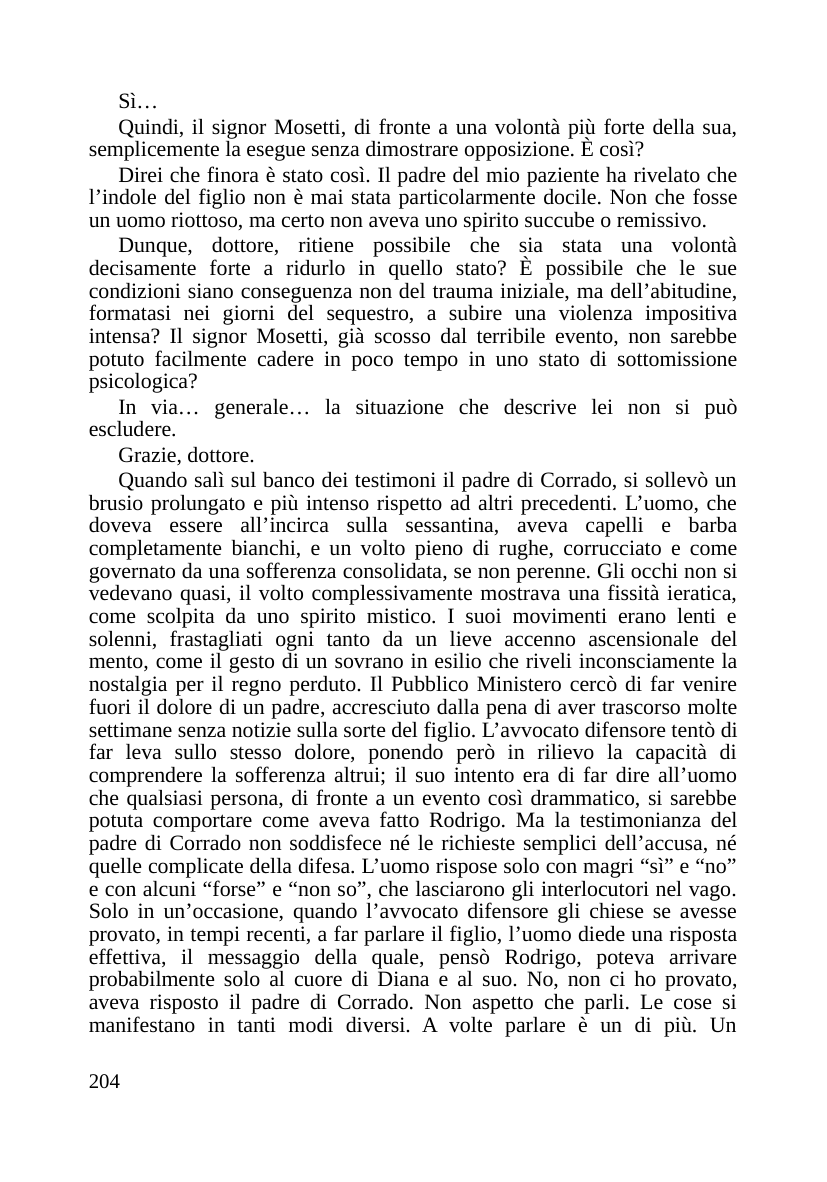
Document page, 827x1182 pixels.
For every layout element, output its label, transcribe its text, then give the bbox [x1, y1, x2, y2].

text Sì… [88, 88, 738, 114]
text Grazie, dottore. [88, 442, 738, 467]
text Quando salì sul banco dei testimoni il padre di Corrado, si sollevò un brusio prolungato e più intenso rispetto ad altri precedenti. L’uomo, che doveva essere all’incirca sulla sessantina, aveva capelli e barba completamente bianchi, e un volto pieno di rughe, corrucciato e come governato da una sofferenza consolidata, se non perenne. Gli occhi non si vedevano quasi, il volto complessivamente mostrava una fissità ieratica, come scolpita da uno spirito mistico. I suoi movimenti erano lenti e solenni, frastagliati ogni tanto da un lieve accenno ascensionale del mento, come il gesto di un sovrano in esilio che riveli inconsciamente la nostalgia per il regno perduto. Il Pubblico Ministero cercò di far venire fuori il dolore di un padre, accresciuto dalla pena di aver trascorso molte settimane senza notizie sulla sorte del figlio. L’avvocato difensore tentò di far leva sullo stesso dolore, ponendo però in rilievo la capacità di comprendere la sofferenza altrui; il suo intento era di far dire all’uomo che qualsiasi persona, di fronte a un evento così drammatico, si sarebbe potuta comportare come aveva fatto Rodrigo. Ma la testimonianza del padre di Corrado non soddisfece né le richieste semplici dell’accusa, né quelle complicate della difesa. L’uomo rispose solo con magri “sì” e “no” e con alcuni “forse” e “non so”, che lasciarono gli interlocutori nel vago. Solo in un’occasione, quando l’avvocato difensore gli chiese se avesse provato, in tempi recenti, a far parlare il figlio, l’uomo diede una risposta effettiva, il messaggio della quale, pensò Rodrigo, poteva arrivare probabilmente solo al cuore di Diana e al suo. No, non ci ho provato, aveva risposto il padre di Corrado. Non aspetto che parli. Le cose si manifestano in tanti modi diversi. A volte parlare è un di più. Un [88, 467, 738, 1037]
text Direi che finora è stato così. Il padre del mio paziente ha rivelato che l’indole del figlio non è mai stata particolarmente docile. Non che fosse un uomo riottoso, ma certo non aveva uno spirito succube o remissivo. [88, 162, 738, 232]
text Quindi, il signor Mosetti, di fronte a una volontà più forte della sua, semplicemente la esegue senza dimostrare opposizione. È così? [88, 114, 738, 162]
text In via… generale… la situazione che descrive lei non si può escludere. [88, 394, 738, 442]
text Dunque, dottore, ritiene possibile che sia stata una volontà decisamente forte a ridurlo in quello stato? È possibile che le sue condizioni siano conseguenza non del trauma iniziale, ma dell’abitudine, formatasi nei giorni del sequestro, a subire una violenza impositiva intensa? Il signor Mosetti, già scosso dal terribile evento, non sarebbe potuto facilmente cadere in poco tempo in uno stato di sottomissione psicologica? [88, 232, 738, 394]
